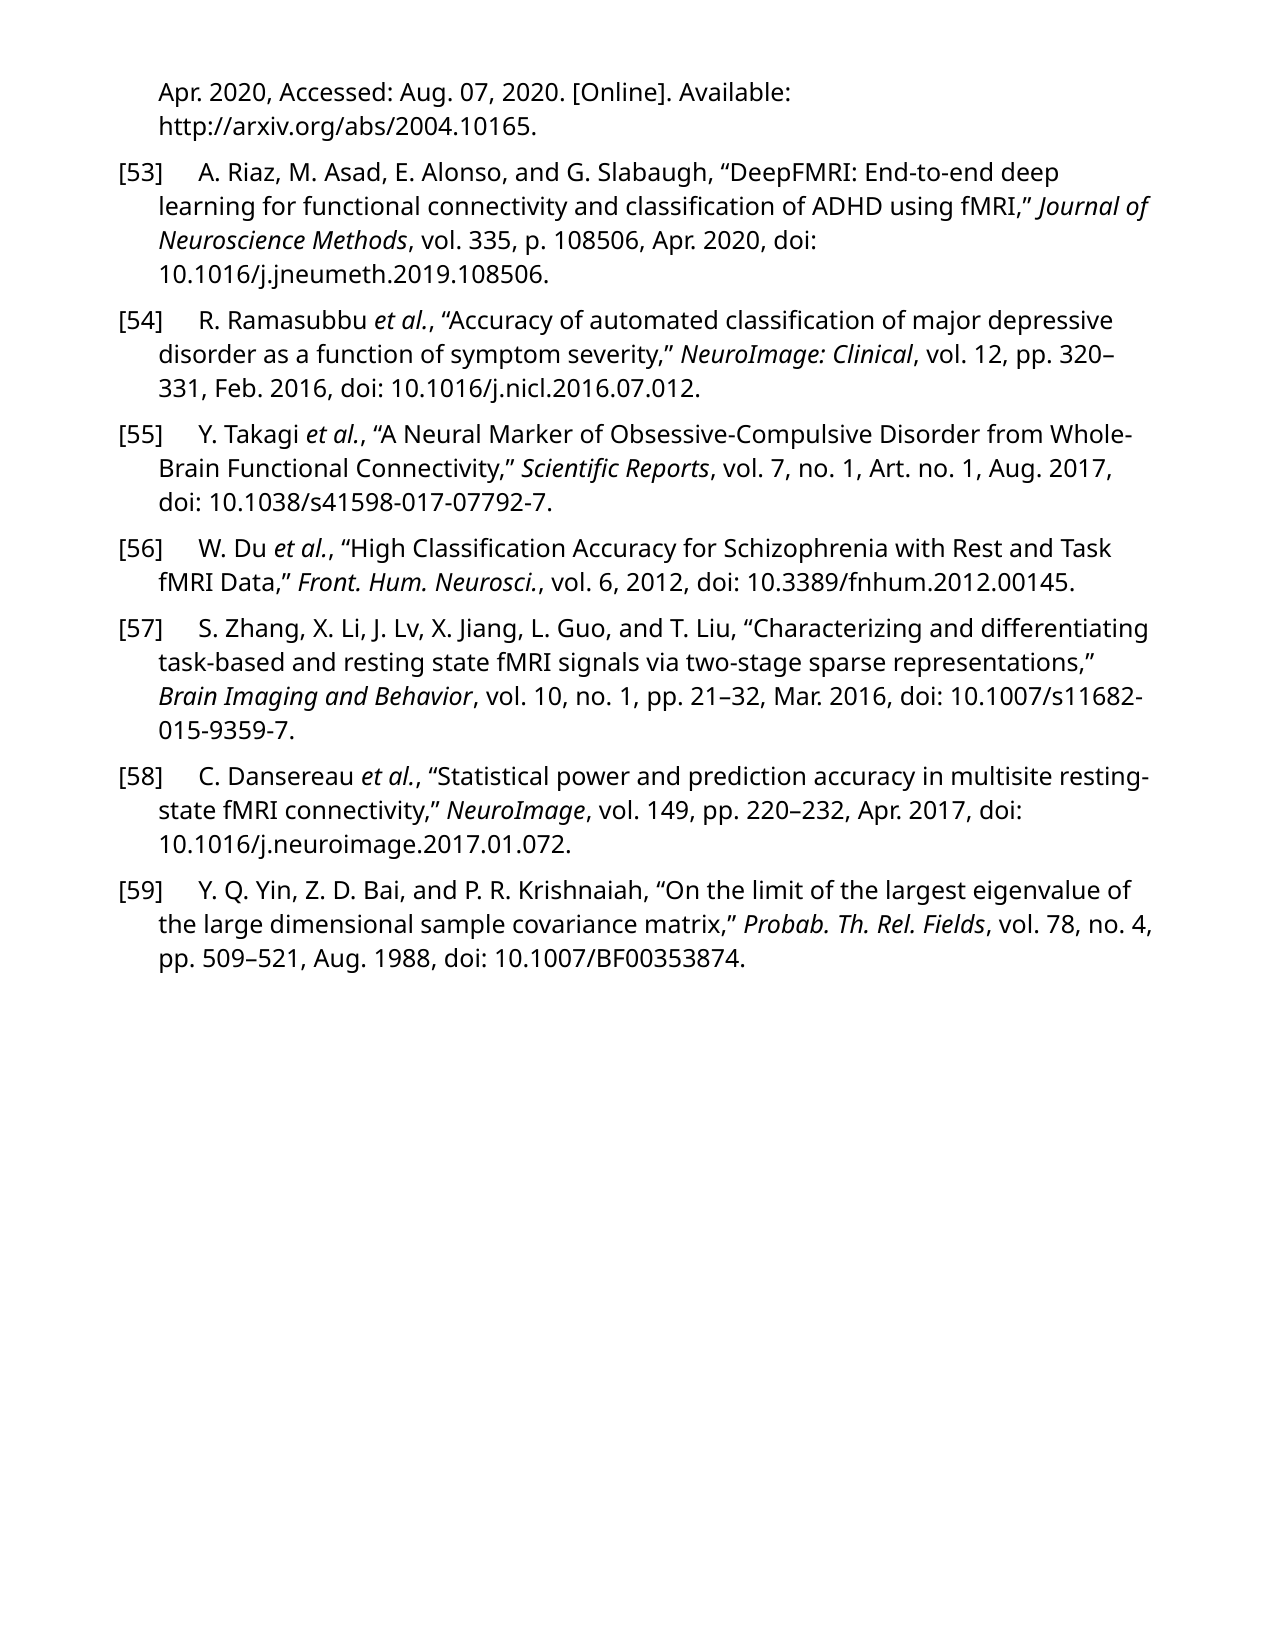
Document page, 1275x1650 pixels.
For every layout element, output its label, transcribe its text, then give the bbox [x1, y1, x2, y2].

text [57] S. Zhang, X. Li, J. Lv, X. Jiang, L. Guo, and T. Liu, “Characterizing and differentiating task-based and resting state fMRI signals via two-stage sparse representations,” Brain Imaging and Behavior, vol. 10, no. 1, pp. 21–32, Mar. 2016, doi: 10.1007/s11682-015-9359-7. [118, 611, 1157, 747]
text [54] R. Ramasubbu et al., “Accuracy of automated classification of major depressive disorder as a function of symptom severity,” NeuroImage: Clinical, vol. 12, pp. 320–331, Feb. 2016, doi: 10.1016/j.nicl.2016.07.012. [118, 303, 1157, 405]
text Apr. 2020, Accessed: Aug. 07, 2020. [Online]. Available: http://arxiv.org/abs/2004.10165. [118, 75, 1157, 143]
text [59] Y. Q. Yin, Z. D. Bai, and P. R. Krishnaiah, “On the limit of the largest eigenvalue of the large dimensional sample covariance matrix,” Probab. Th. Rel. Fields, vol. 78, no. 4, pp. 509–521, Aug. 1988, doi: 10.1007/BF00353874. [118, 873, 1157, 975]
text [53] A. Riaz, M. Asad, E. Alonso, and G. Slabaugh, “DeepFMRI: End-to-end deep learning for functional connectivity and classification of ADHD using fMRI,” Journal of Neuroscience Methods, vol. 335, p. 108506, Apr. 2020, doi: 10.1016/j.jneumeth.2019.108506. [118, 155, 1157, 291]
text [58] C. Dansereau et al., “Statistical power and prediction accuracy in multisite resting-state fMRI connectivity,” NeuroImage, vol. 149, pp. 220–232, Apr. 2017, doi: 10.1016/j.neuroimage.2017.01.072. [118, 759, 1157, 861]
text [55] Y. Takagi et al., “A Neural Marker of Obsessive-Compulsive Disorder from Whole-Brain Functional Connectivity,” Scientific Reports, vol. 7, no. 1, Art. no. 1, Aug. 2017, doi: 10.1038/s41598-017-07792-7. [118, 417, 1157, 519]
text [56] W. Du et al., “High Classification Accuracy for Schizophrenia with Rest and Task fMRI Data,” Front. Hum. Neurosci., vol. 6, 2012, doi: 10.3389/fnhum.2012.00145. [118, 531, 1157, 599]
